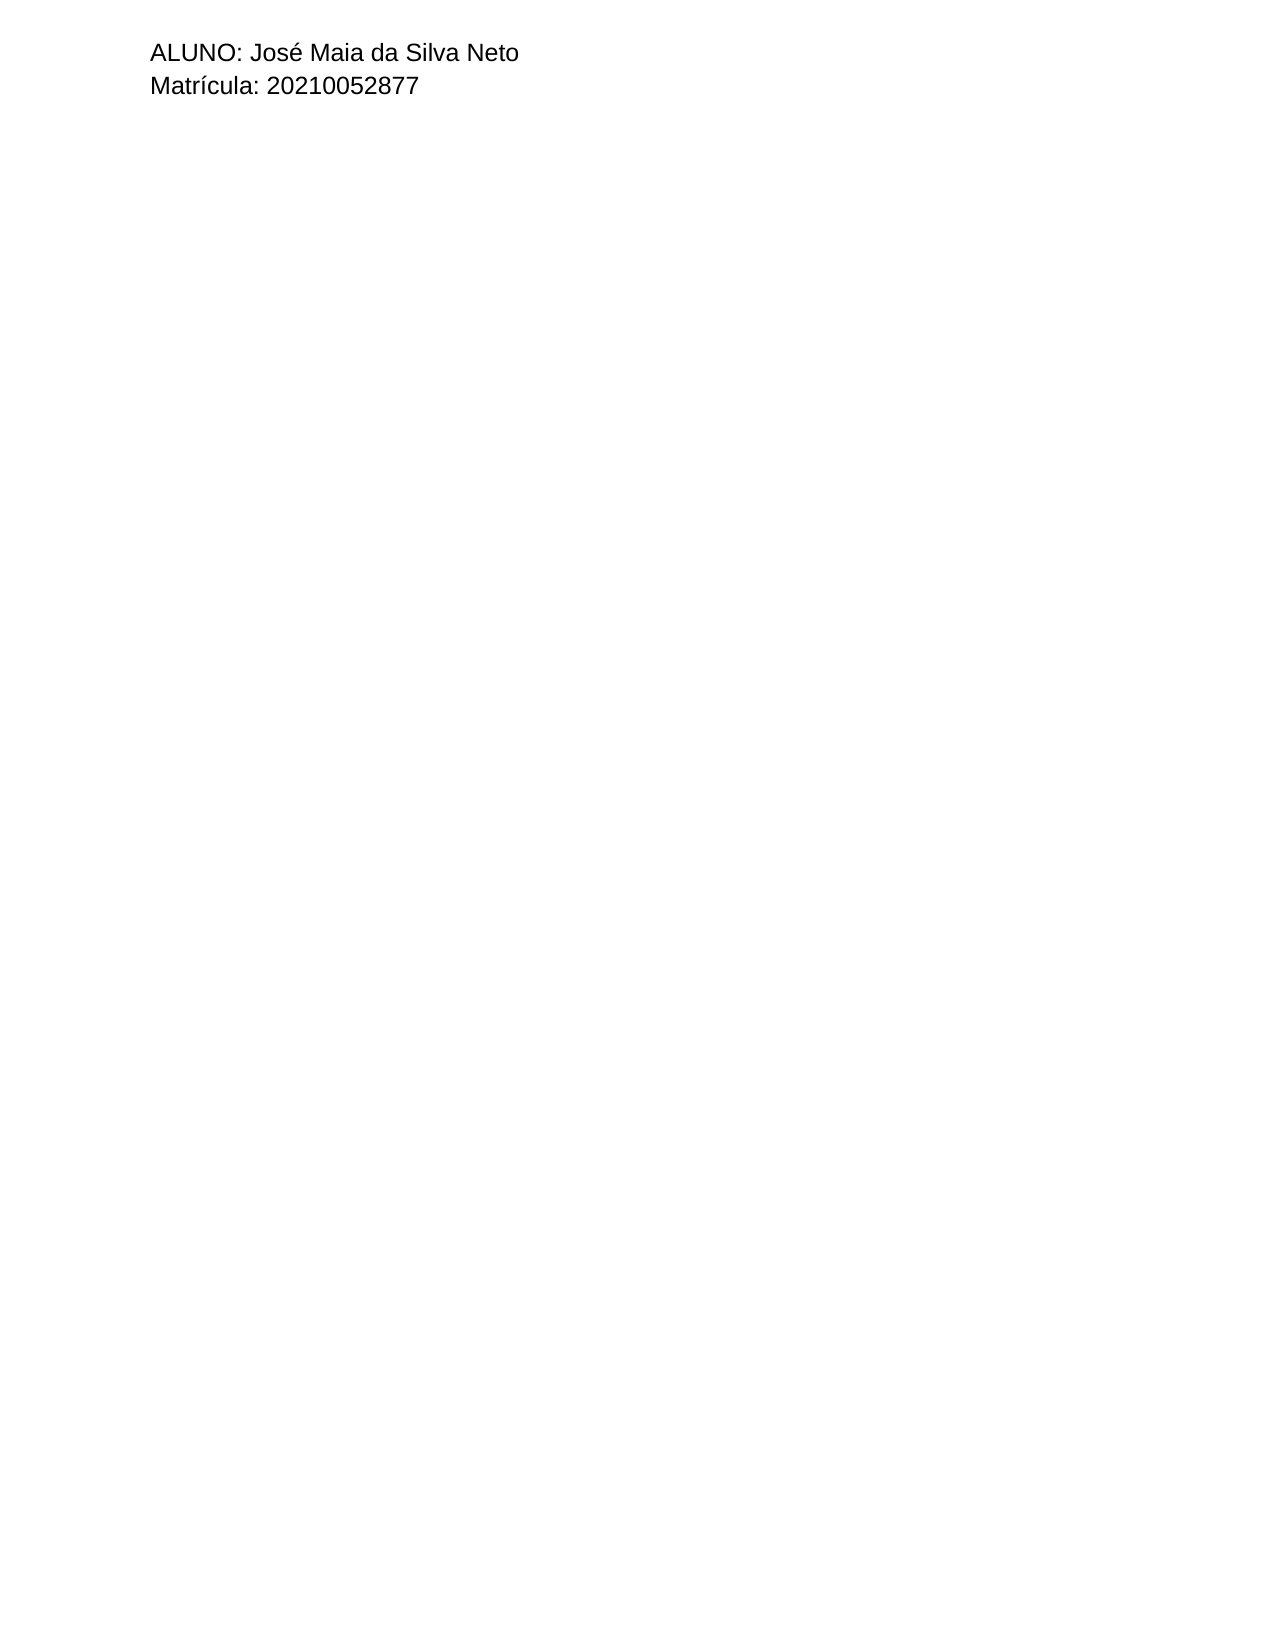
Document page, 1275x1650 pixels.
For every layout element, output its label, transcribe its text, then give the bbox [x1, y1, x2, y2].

text Matrícula: 20210052877 [150, 71, 1125, 99]
text ALUNO: José Maia da Silva Neto [150, 38, 1125, 67]
